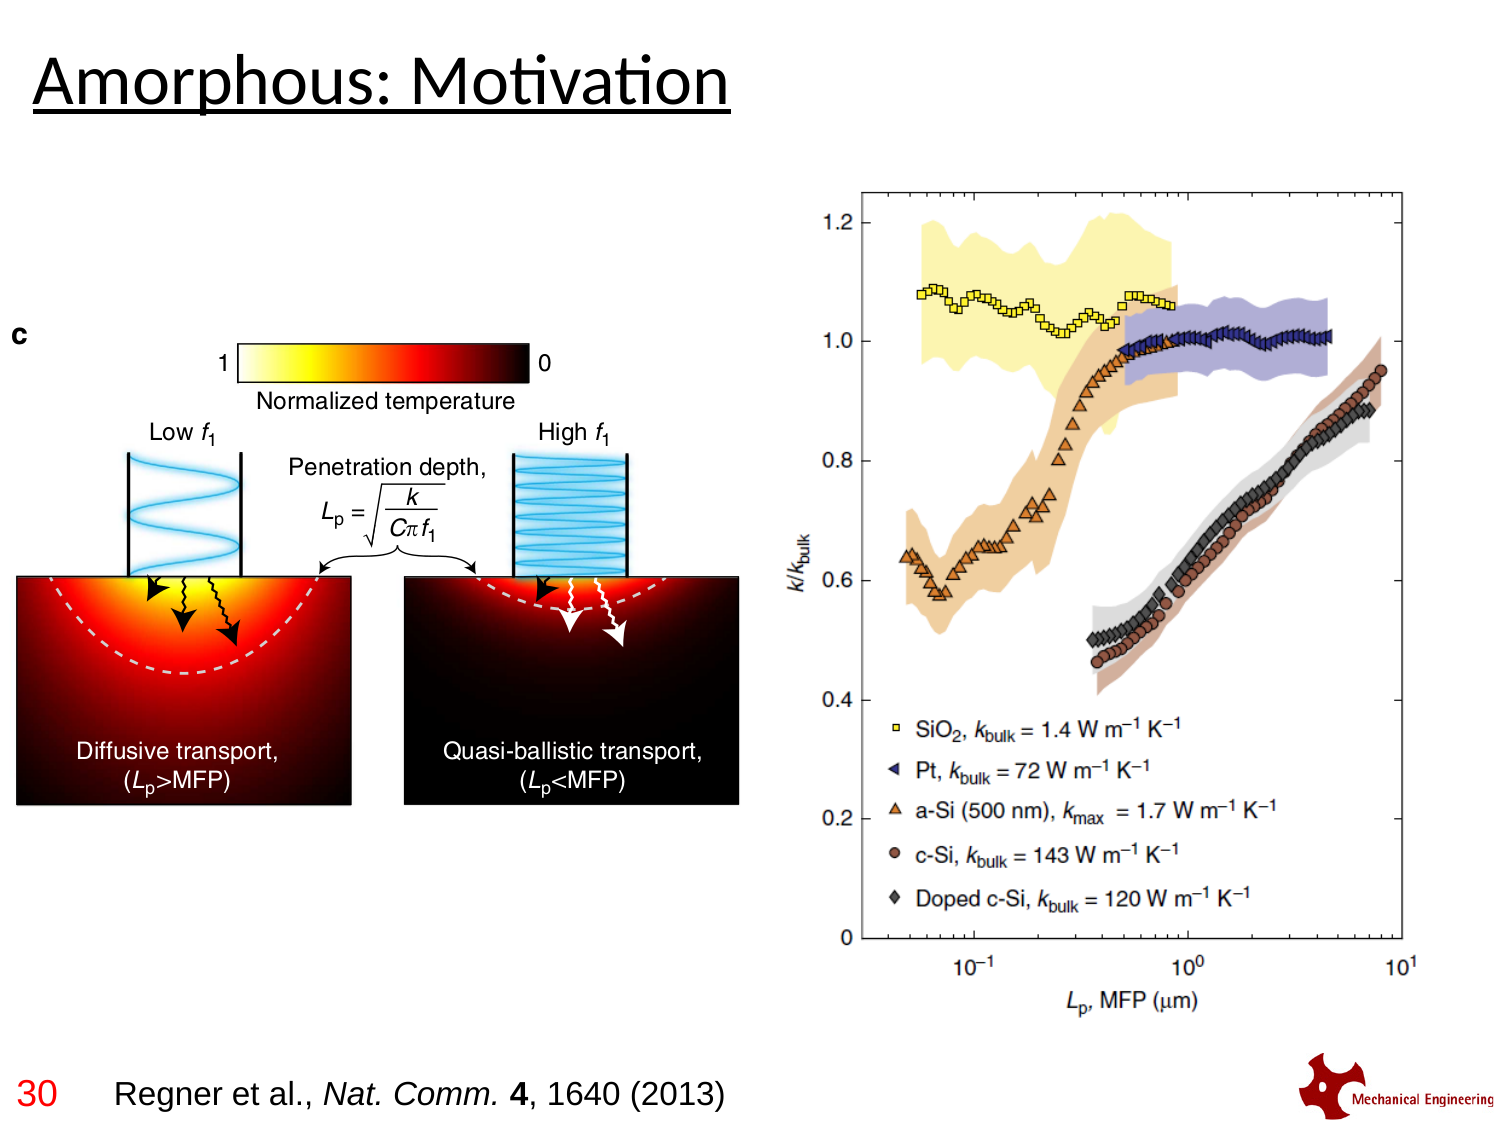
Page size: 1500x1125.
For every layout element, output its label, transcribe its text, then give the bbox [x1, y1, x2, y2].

picture [779, 180, 1445, 1025]
picture [1298, 1053, 1494, 1120]
text_box Regner et al., Nat. Comm. 4, 1640 (2013) [90, 1064, 870, 1120]
title Amorphous: Motivation [18, 24, 1368, 127]
picture [2, 327, 753, 821]
